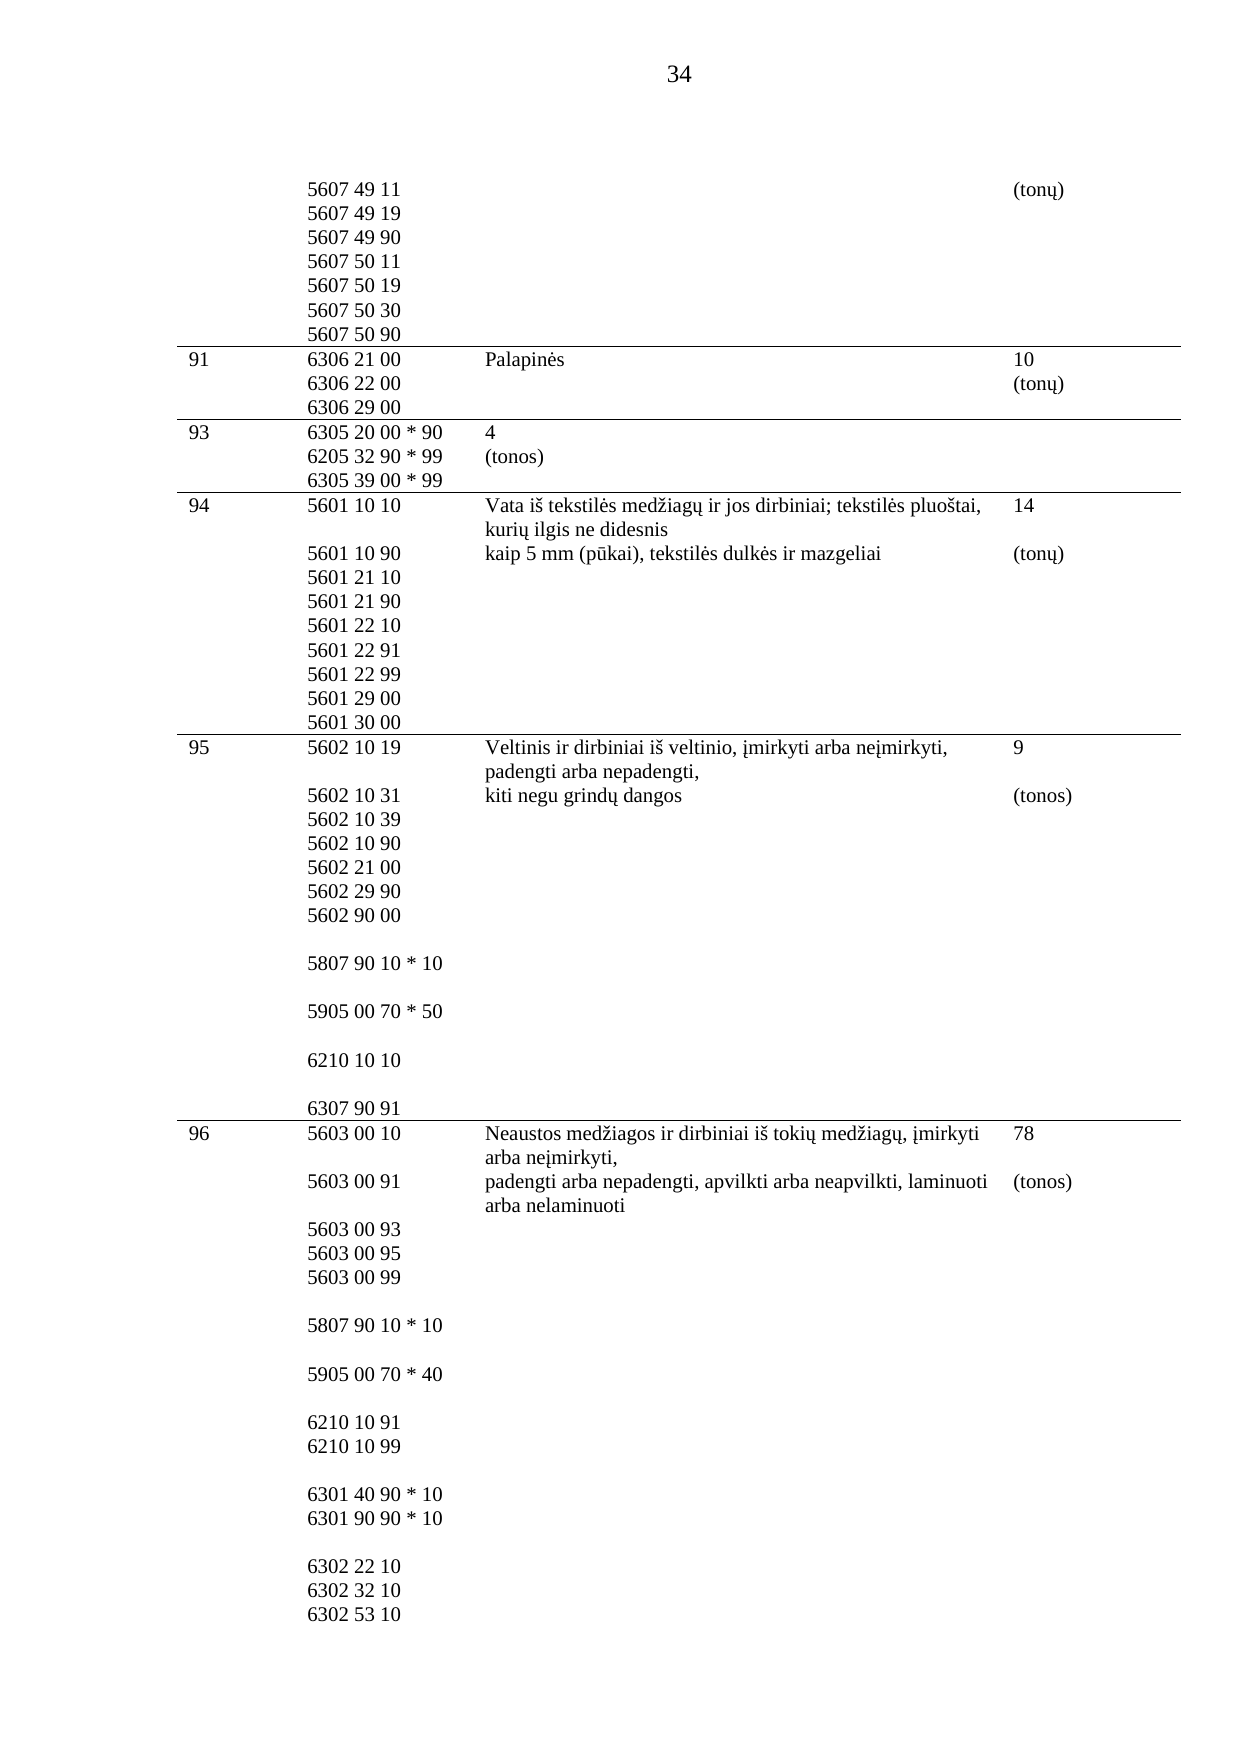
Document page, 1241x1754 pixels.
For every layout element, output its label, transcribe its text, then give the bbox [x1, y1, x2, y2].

table_cell [474, 298, 1002, 322]
table_cell 5601 22 99 [296, 662, 473, 686]
table_cell [1002, 1506, 1181, 1530]
table_cell [177, 614, 296, 637]
table_cell 5607 50 30 [296, 298, 473, 322]
table_cell 6306 21 00 [296, 347, 473, 371]
table_cell 4 [474, 420, 1002, 444]
table_cell [177, 1410, 296, 1434]
table_cell [474, 975, 1002, 999]
table_cell [1002, 420, 1181, 444]
table_cell [1002, 1578, 1181, 1602]
table_cell 6210 10 99 [296, 1434, 473, 1458]
table_cell [1002, 614, 1181, 637]
table_cell [296, 1289, 473, 1313]
table_cell [177, 1578, 296, 1602]
table_cell [474, 1578, 1002, 1602]
table_cell 5607 50 19 [296, 274, 473, 297]
table_cell [296, 1024, 473, 1048]
table_cell [1002, 1096, 1181, 1120]
table_cell 5601 22 10 [296, 614, 473, 637]
table_cell [1002, 1072, 1181, 1096]
table_cell [177, 468, 296, 492]
table_cell [177, 662, 296, 686]
table_cell 5602 90 00 [296, 903, 473, 927]
table_cell [1002, 638, 1181, 662]
table_cell [474, 1458, 1002, 1482]
table_cell 5607 49 11 [296, 177, 473, 201]
table_cell [1002, 322, 1181, 346]
table_cell [177, 975, 296, 999]
table_cell [474, 1434, 1002, 1458]
table_cell 6301 40 90 * 10 [296, 1482, 473, 1506]
table_cell [474, 371, 1002, 395]
table_cell [474, 903, 1002, 927]
table_cell 6307 90 91 [296, 1096, 473, 1120]
table_cell 78 [1002, 1121, 1181, 1169]
table_cell [177, 565, 296, 589]
table_cell [474, 1217, 1002, 1241]
table_cell [177, 1289, 296, 1313]
table_cell [474, 951, 1002, 975]
table_cell [474, 1289, 1002, 1313]
table_cell [296, 1338, 473, 1361]
table_cell 5602 21 00 [296, 855, 473, 879]
table_cell [1002, 1530, 1181, 1554]
table_cell Vata iš tekstilės medžiagų ir jos dirbiniai; tekstilės pluoštai, kurių ilgis ne didesnis [474, 493, 1002, 541]
table_cell [177, 1602, 296, 1626]
table_cell [296, 1530, 473, 1554]
table_cell [1002, 1386, 1181, 1409]
table_cell [177, 274, 296, 297]
table_cell [177, 1338, 296, 1361]
table_cell 5607 50 11 [296, 249, 473, 273]
table_cell [474, 1410, 1002, 1434]
table_cell [296, 1072, 473, 1096]
table_cell [177, 298, 296, 322]
table_cell [1002, 589, 1181, 613]
table_cell [177, 1313, 296, 1337]
table_cell [177, 903, 296, 927]
table_cell [177, 201, 296, 225]
table_cell [474, 322, 1002, 346]
table_cell [177, 1265, 296, 1289]
table_cell 5601 21 10 [296, 565, 473, 589]
table_cell [474, 1482, 1002, 1506]
table_cell [474, 1313, 1002, 1337]
table_cell [474, 1361, 1002, 1386]
table_cell [1002, 1241, 1181, 1265]
table_cell [474, 1000, 1002, 1023]
table_cell 5807 90 10 * 10 [296, 951, 473, 975]
table_cell [177, 855, 296, 879]
table_cell [1002, 1602, 1181, 1626]
table_cell [1002, 951, 1181, 975]
table_cell [1002, 565, 1181, 589]
table_cell [474, 1048, 1002, 1072]
table_cell padengti arba nepadengti, apvilkti arba neapvilkti, laminuoti arba nelaminuoti [474, 1169, 1002, 1217]
table_cell 5601 29 00 [296, 686, 473, 710]
table_cell 95 [177, 735, 296, 783]
table_cell 5602 29 90 [296, 879, 473, 903]
table_cell 6305 39 00 * 99 [296, 468, 473, 492]
table_cell 5602 10 31 [296, 783, 473, 807]
table_cell 5601 30 00 [296, 710, 473, 734]
table_cell [177, 638, 296, 662]
table_cell 5601 10 90 [296, 541, 473, 565]
table_cell [474, 274, 1002, 297]
table_cell 5601 22 91 [296, 638, 473, 662]
table_cell [474, 855, 1002, 879]
table_cell 5607 49 90 [296, 225, 473, 249]
table_cell [474, 1265, 1002, 1289]
table_cell [177, 1217, 296, 1241]
table_cell [1002, 1482, 1181, 1506]
table_cell 10 [1002, 347, 1181, 371]
table_cell 5607 50 90 [296, 322, 473, 346]
table_cell (tonų) [1002, 541, 1181, 565]
table_cell [177, 686, 296, 710]
table_cell [474, 468, 1002, 492]
table_cell [1002, 855, 1181, 879]
table_cell 5602 10 19 [296, 735, 473, 783]
table_cell [474, 662, 1002, 686]
table_cell 5603 00 91 [296, 1169, 473, 1217]
table_cell (tonos) [474, 444, 1002, 468]
table_cell 14 [1002, 493, 1181, 541]
table_cell [474, 1024, 1002, 1048]
table_cell 5601 21 90 [296, 589, 473, 613]
table_cell [177, 1048, 296, 1072]
table_cell 5602 10 90 [296, 831, 473, 855]
table_cell [474, 879, 1002, 903]
table_cell [1002, 1361, 1181, 1386]
table_cell 96 [177, 1121, 296, 1169]
table_cell [474, 1338, 1002, 1361]
table_cell 6301 90 90 * 10 [296, 1506, 473, 1530]
table_cell 91 [177, 347, 296, 371]
table_cell [1002, 1024, 1181, 1048]
table_cell [1002, 927, 1181, 951]
table_cell [1002, 1265, 1181, 1289]
table_cell [177, 783, 296, 807]
table_cell [1002, 201, 1181, 225]
table_cell [474, 1386, 1002, 1409]
table_cell 94 [177, 493, 296, 541]
table_cell [177, 1361, 296, 1386]
table_cell [177, 1169, 296, 1217]
table_cell [296, 1386, 473, 1409]
table_cell kaip 5 mm (pūkai), tekstilės dulkės ir mazgeliai [474, 541, 1002, 565]
table_cell [1002, 249, 1181, 273]
table_cell kiti negu grindų dangos [474, 783, 1002, 807]
table_cell [177, 249, 296, 273]
table_cell 6305 20 00 * 90 [296, 420, 473, 444]
table_cell [177, 879, 296, 903]
table_cell [1002, 686, 1181, 710]
table_cell [177, 831, 296, 855]
table_cell Veltinis ir dirbiniai iš veltinio, įmirkyti arba neįmirkyti, padengti arba nepadengti, [474, 735, 1002, 783]
table_cell [177, 444, 296, 468]
table_cell Palapinės [474, 347, 1002, 371]
table_cell [1002, 1410, 1181, 1434]
table_cell [474, 589, 1002, 613]
table_cell [177, 807, 296, 831]
table_cell [296, 927, 473, 951]
table_cell [1002, 831, 1181, 855]
table_cell 6302 22 10 [296, 1554, 473, 1578]
table_cell 5807 90 10 * 10 [296, 1313, 473, 1337]
table_cell 6205 32 90 * 99 [296, 444, 473, 468]
table_cell [474, 177, 1002, 201]
table_cell [177, 1072, 296, 1096]
table_cell [474, 565, 1002, 589]
table_cell 6306 29 00 [296, 395, 473, 419]
table_cell [296, 975, 473, 999]
table_cell [474, 201, 1002, 225]
table_cell 6302 32 10 [296, 1578, 473, 1602]
table_cell 93 [177, 420, 296, 444]
table_cell [474, 225, 1002, 249]
table_cell [177, 927, 296, 951]
table_cell 5905 00 70 * 50 [296, 1000, 473, 1023]
table_cell 5603 00 10 [296, 1121, 473, 1169]
table_cell [177, 1024, 296, 1048]
table_cell 5607 49 19 [296, 201, 473, 225]
table_cell [177, 177, 296, 201]
table_cell [177, 1096, 296, 1120]
table_cell [1002, 225, 1181, 249]
table_cell [474, 1241, 1002, 1265]
table_cell (tonų) [1002, 371, 1181, 395]
table_cell (tonos) [1002, 1169, 1181, 1217]
table_cell [1002, 298, 1181, 322]
table_cell [177, 951, 296, 975]
table_cell [177, 1530, 296, 1554]
table_cell [1002, 807, 1181, 831]
table_cell 5601 10 10 [296, 493, 473, 541]
table_cell [1002, 1554, 1181, 1578]
table_cell Neaustos medžiagos ir dirbiniai iš tokių medžiagų, įmirkyti arba neįmirkyti, [474, 1121, 1002, 1169]
table_cell [1002, 662, 1181, 686]
table_cell [474, 1530, 1002, 1554]
table_cell [1002, 903, 1181, 927]
table_cell [474, 686, 1002, 710]
table_cell [1002, 879, 1181, 903]
table_cell [1002, 1313, 1181, 1337]
table_cell [474, 710, 1002, 734]
table_cell (tonos) [1002, 783, 1181, 807]
table_cell [1002, 1338, 1181, 1361]
table_cell [177, 1434, 296, 1458]
table_cell [177, 322, 296, 346]
table_cell [474, 395, 1002, 419]
table_cell [177, 1482, 296, 1506]
table_cell [1002, 710, 1181, 734]
table_cell 6210 10 10 [296, 1048, 473, 1072]
table_cell [177, 225, 296, 249]
table_cell [474, 1554, 1002, 1578]
table_cell [474, 831, 1002, 855]
table_cell [177, 371, 296, 395]
table_cell 6306 22 00 [296, 371, 473, 395]
table_cell 5603 00 95 [296, 1241, 473, 1265]
table_cell [177, 395, 296, 419]
table_cell [474, 614, 1002, 637]
table_cell [1002, 1217, 1181, 1241]
table_cell [296, 1458, 473, 1482]
table_cell [474, 1506, 1002, 1530]
table_cell [177, 589, 296, 613]
table_cell [177, 1506, 296, 1530]
table_cell [474, 807, 1002, 831]
table_cell 5603 00 99 [296, 1265, 473, 1289]
table_cell [1002, 1289, 1181, 1313]
table_cell 6302 53 10 [296, 1602, 473, 1626]
table_cell [177, 1386, 296, 1409]
table_cell [474, 249, 1002, 273]
table_cell [474, 638, 1002, 662]
table_cell [177, 1554, 296, 1578]
table_cell [1002, 468, 1181, 492]
table_cell 9 [1002, 735, 1181, 783]
table_cell [1002, 395, 1181, 419]
table_cell [1002, 1000, 1181, 1023]
table_cell (tonų) [1002, 177, 1181, 201]
table_cell [474, 927, 1002, 951]
table_cell [1002, 1048, 1181, 1072]
table_cell [474, 1602, 1002, 1626]
table_cell 6210 10 91 [296, 1410, 473, 1434]
table_cell 5602 10 39 [296, 807, 473, 831]
table_cell 5603 00 93 [296, 1217, 473, 1241]
table_cell 5905 00 70 * 40 [296, 1361, 473, 1386]
table_cell [1002, 1458, 1181, 1482]
table_cell [177, 541, 296, 565]
table_cell [177, 1000, 296, 1023]
table_cell [177, 1458, 296, 1482]
table_cell [1002, 975, 1181, 999]
table_cell [1002, 444, 1181, 468]
table_cell [177, 710, 296, 734]
table_cell [177, 1241, 296, 1265]
table_cell [474, 1072, 1002, 1096]
table_cell [1002, 274, 1181, 297]
table_cell [1002, 1434, 1181, 1458]
table_cell [474, 1096, 1002, 1120]
